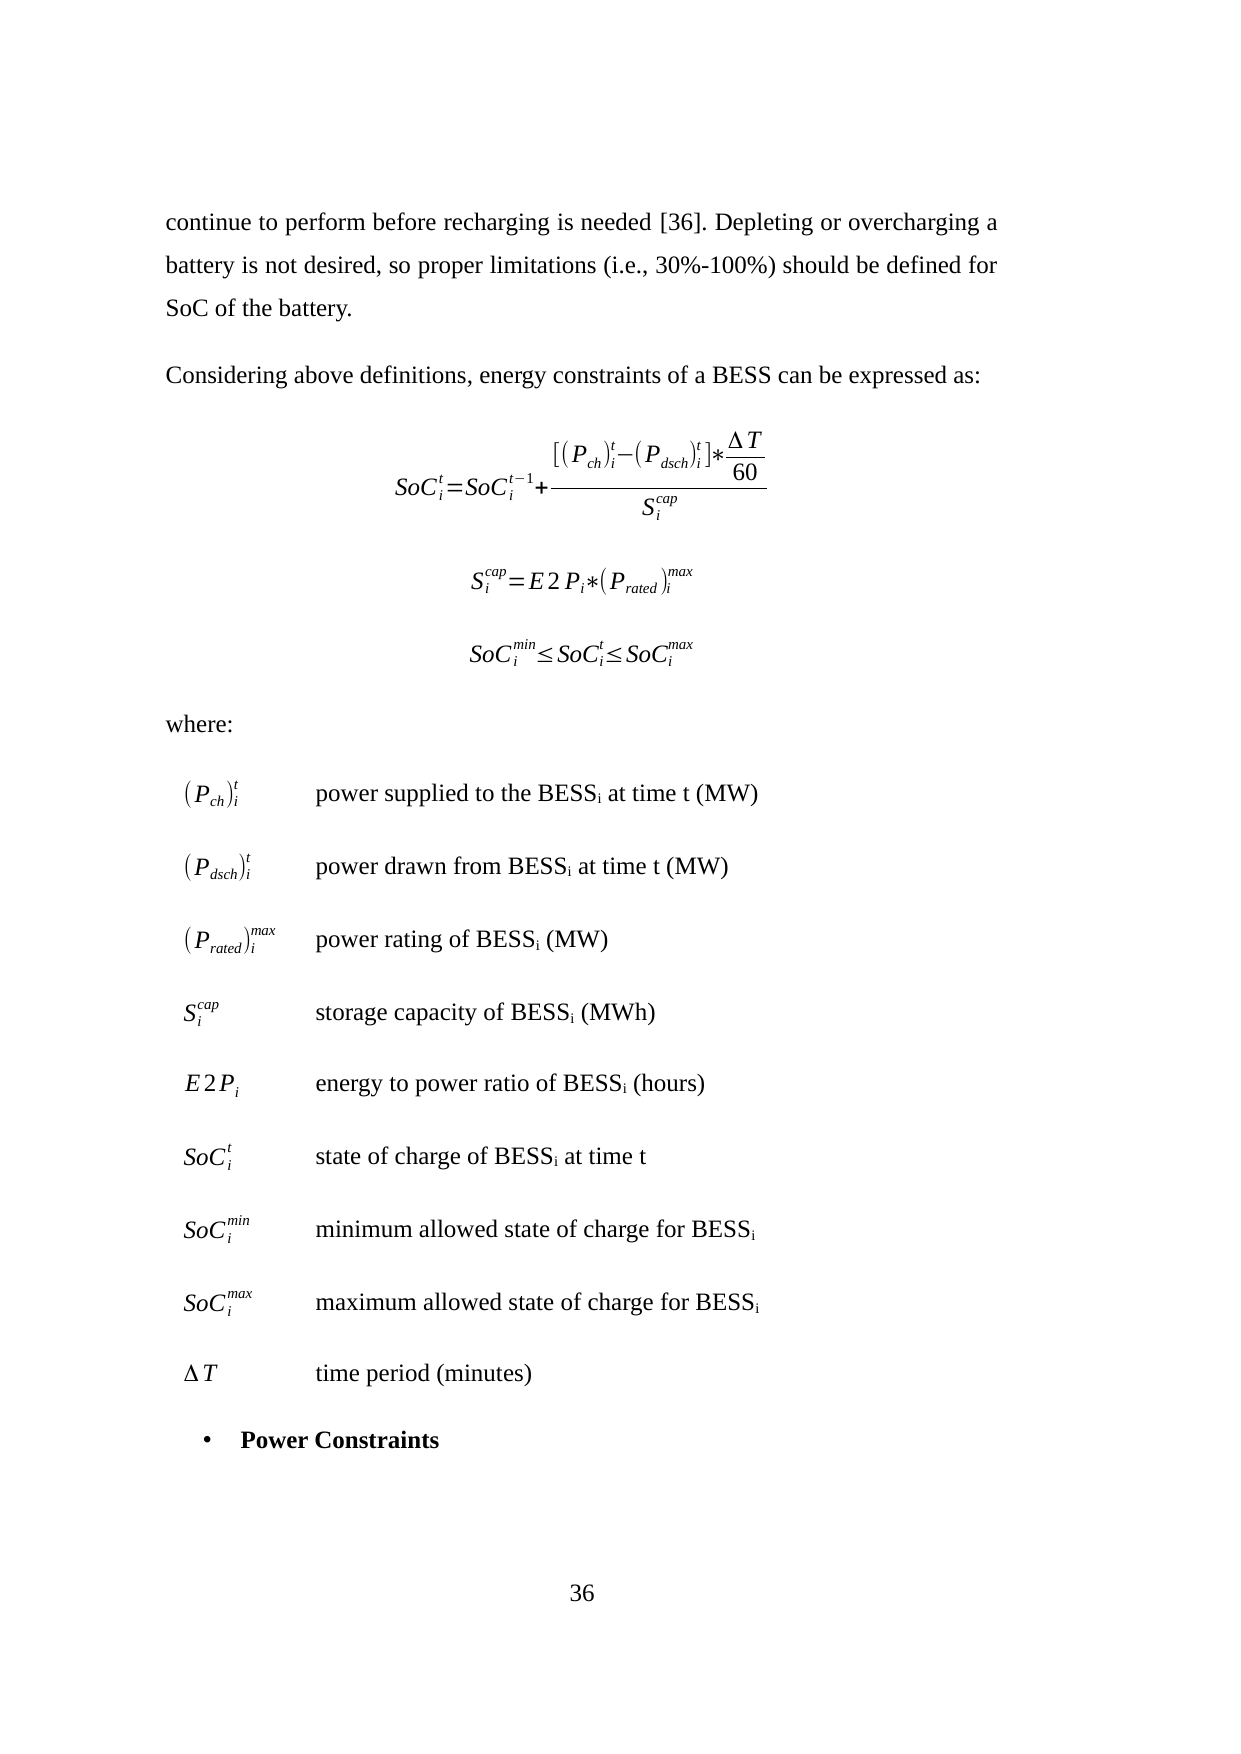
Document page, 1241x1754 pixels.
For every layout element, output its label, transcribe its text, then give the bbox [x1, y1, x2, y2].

text maximum allowed state of charge for BESSi [165, 1285, 998, 1320]
text time period (minutes) [165, 1358, 998, 1387]
text state of charge of BESSi at time t [165, 1139, 998, 1174]
text continue to perform before recharging is needed [36]. Depleting or overcharging a battery is not desired, so proper limitations (i.e., 30%-100%) should be defined for SoC of the battery. [165, 207, 998, 322]
text energy to power ratio of BESSi (hours) [165, 1068, 998, 1101]
text Considering above definitions, energy constraints of a BESS can be expressed as: [165, 360, 998, 389]
text power rating of BESSi (MW) [165, 922, 998, 957]
text minimum allowed state of charge for BESSi [165, 1212, 998, 1247]
text power supplied to the BESSi at time t (MW) [165, 776, 998, 811]
text where: [165, 709, 998, 737]
text power drawn from BESSi at time t (MW) [165, 849, 998, 884]
list Power Constraints [203, 1425, 998, 1454]
text storage capacity of BESSi (MWh) [165, 995, 998, 1030]
